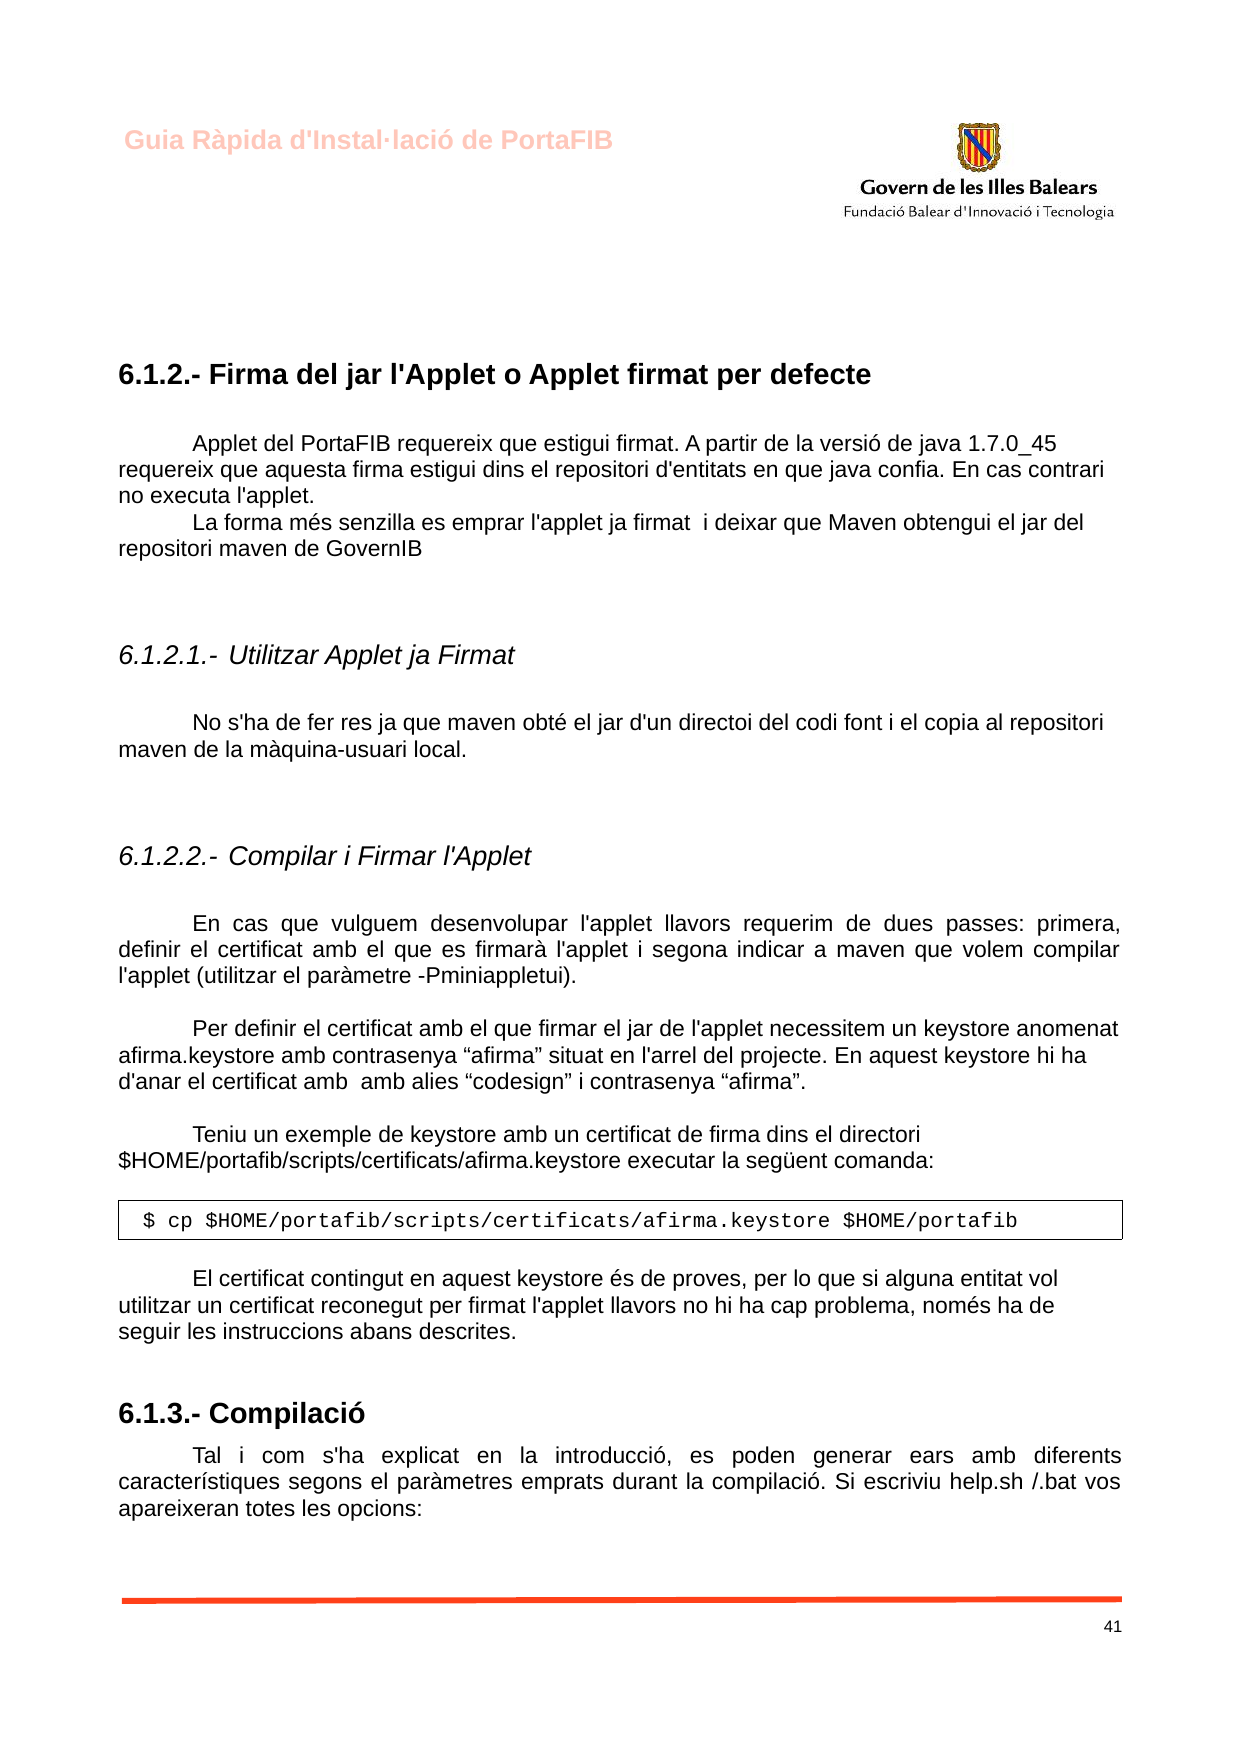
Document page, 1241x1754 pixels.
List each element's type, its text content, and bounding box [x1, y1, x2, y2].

subtitle Utilitzar Applet ja Firmat [118, 639, 1122, 670]
text No s'ha de fer res ja que maven obté el jar d'un directoi del codi font i el copia al repositori maven de la màquina-usuari local. [118, 709, 1122, 762]
subtitle Compilació [118, 1396, 1122, 1429]
text Teniu un exemple de keystore amb un certificat de firma dins el directori $HOME/portafib/scripts/certificats/afirma.keystore executar la següent comanda: [118, 1121, 1122, 1173]
picture [840, 123, 1117, 220]
text En cas que vulguem desenvolupar l'applet llavors requerim de dues passes: primera, definir el certificat amb el que es firmarà l'applet i segona indicar a maven que volem compilar l'applet (utilitzar el paràmetre -Pminiappletui). [118, 910, 1122, 989]
text Per definir el certificat amb el que firmar el jar de l'applet necessitem un keystore anomenat afirma.keystore amb contrasenya “afirma” situat en l'arrel del projecte. En aquest keystore hi ha d'anar el certificat amb amb alies “codesign” i contrasenya “afirma”. [118, 1015, 1122, 1094]
text El certificat contingut en aquest keystore és de proves, per lo que si alguna entitat vol utilitzar un certificat reconegut per firmat l'applet llavors no hi ha cap problema, només ha de seguir les instruccions abans descrites. [118, 1265, 1122, 1344]
text Applet del PortaFIB requereix que estigui firmat. A partir de la versió de java 1.7.0_45 requereix que aquesta firma estigui dins el repositori d'entitats en que java confia. En cas contrari no executa l'applet. [118, 430, 1122, 509]
text La forma més senzilla es emprar l'applet ja firmat i deixar que Maven obtengui el jar del repositori maven de GovernIB [118, 509, 1122, 561]
subtitle Compilar i Firmar l'Applet [118, 840, 1122, 871]
subtitle Firma del jar l'Applet o Applet firmat per defecte [118, 357, 1122, 391]
table_header $ cp $HOME/portafib/scripts/certificats/afirma.keystore $HOME/portafib [119, 1201, 1122, 1239]
text Tal i com s'ha explicat en la introducció, es poden generar ears amb diferents característiques segons el paràmetres emprats durant la compilació. Si escriviu help.sh /.bat vos apareixeran totes les opcions: [118, 1442, 1122, 1521]
